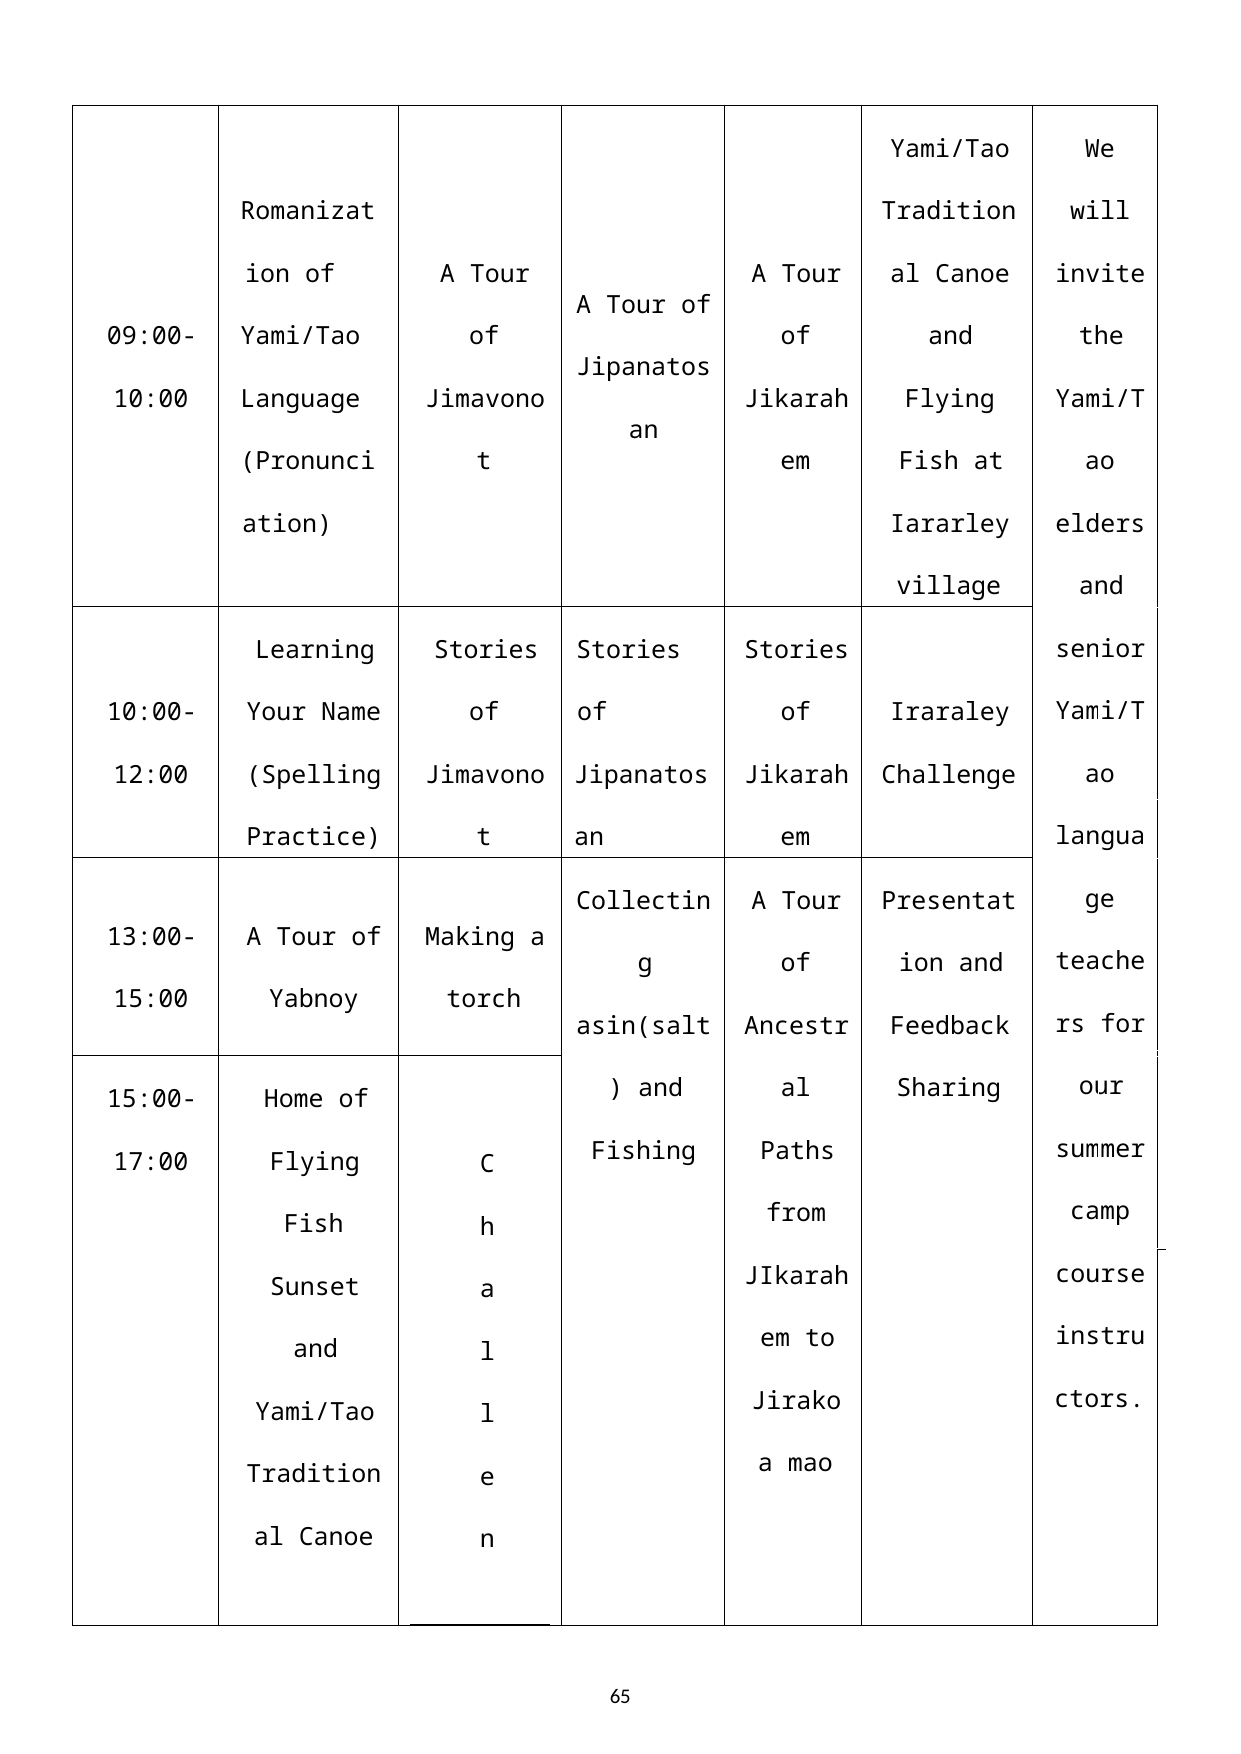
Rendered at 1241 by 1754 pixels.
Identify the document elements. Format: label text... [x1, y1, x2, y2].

table_cell Iraraley Challenge [862, 607, 1032, 857]
table_cell [1158, 1250, 1166, 1624]
table_cell 15:00-17:00 [73, 1056, 218, 1624]
table_cell A Tour of Jimavonot [399, 106, 561, 606]
table_cell A Tour of Jipanatosan [562, 106, 724, 606]
table_cell Presentation and Feedback Sharing [862, 858, 1032, 1624]
table_cell A Tour of Jikarahem [725, 106, 861, 606]
table_cell Stories of Jikarahem [725, 607, 861, 857]
table_cell 10:00-12:00 [73, 607, 218, 857]
table_cell Stories of Jimavonot [399, 607, 561, 857]
table_cell A Tour of Ancestral Paths from JIkarahem to Jirako a mao [725, 858, 861, 1624]
table_cell [1158, 1057, 1166, 1248]
table_cell 09:00-10:00 [73, 106, 218, 606]
table_cell [550, 1056, 561, 1624]
table_cell Romanization of Yami/Tao Language (Pronunciation) [219, 106, 398, 606]
table_cell [1158, 800, 1166, 857]
table_cell [399, 1056, 410, 1624]
table_cell Collecting asin(salt) and Fishing [562, 858, 724, 1624]
table_cell [1158, 859, 1166, 1050]
table_cell [1158, 608, 1166, 799]
table_cell Making a torch [399, 858, 561, 1055]
table_cell Learning Your Name (Spelling Practice) [219, 607, 398, 857]
table_cell We will invite the Yami/Tao elders and senior Yami/Tao language teachers for our summer camp course instructors. [1033, 106, 1157, 1624]
table_cell A Tour of Yabnoy [219, 858, 398, 1055]
table_cell [1158, 105, 1166, 606]
table_cell Challen [411, 1057, 549, 1623]
table_cell 13:00-15:00 [73, 858, 218, 1055]
table_cell Home of Flying Fish Sunset and Yami/Tao Traditional Canoe [219, 1056, 398, 1624]
table_cell Stories of Jipanatosan [562, 607, 724, 857]
table_cell Yami/Tao Traditional Canoe and Flying Fish at Iararley village [862, 106, 1032, 606]
